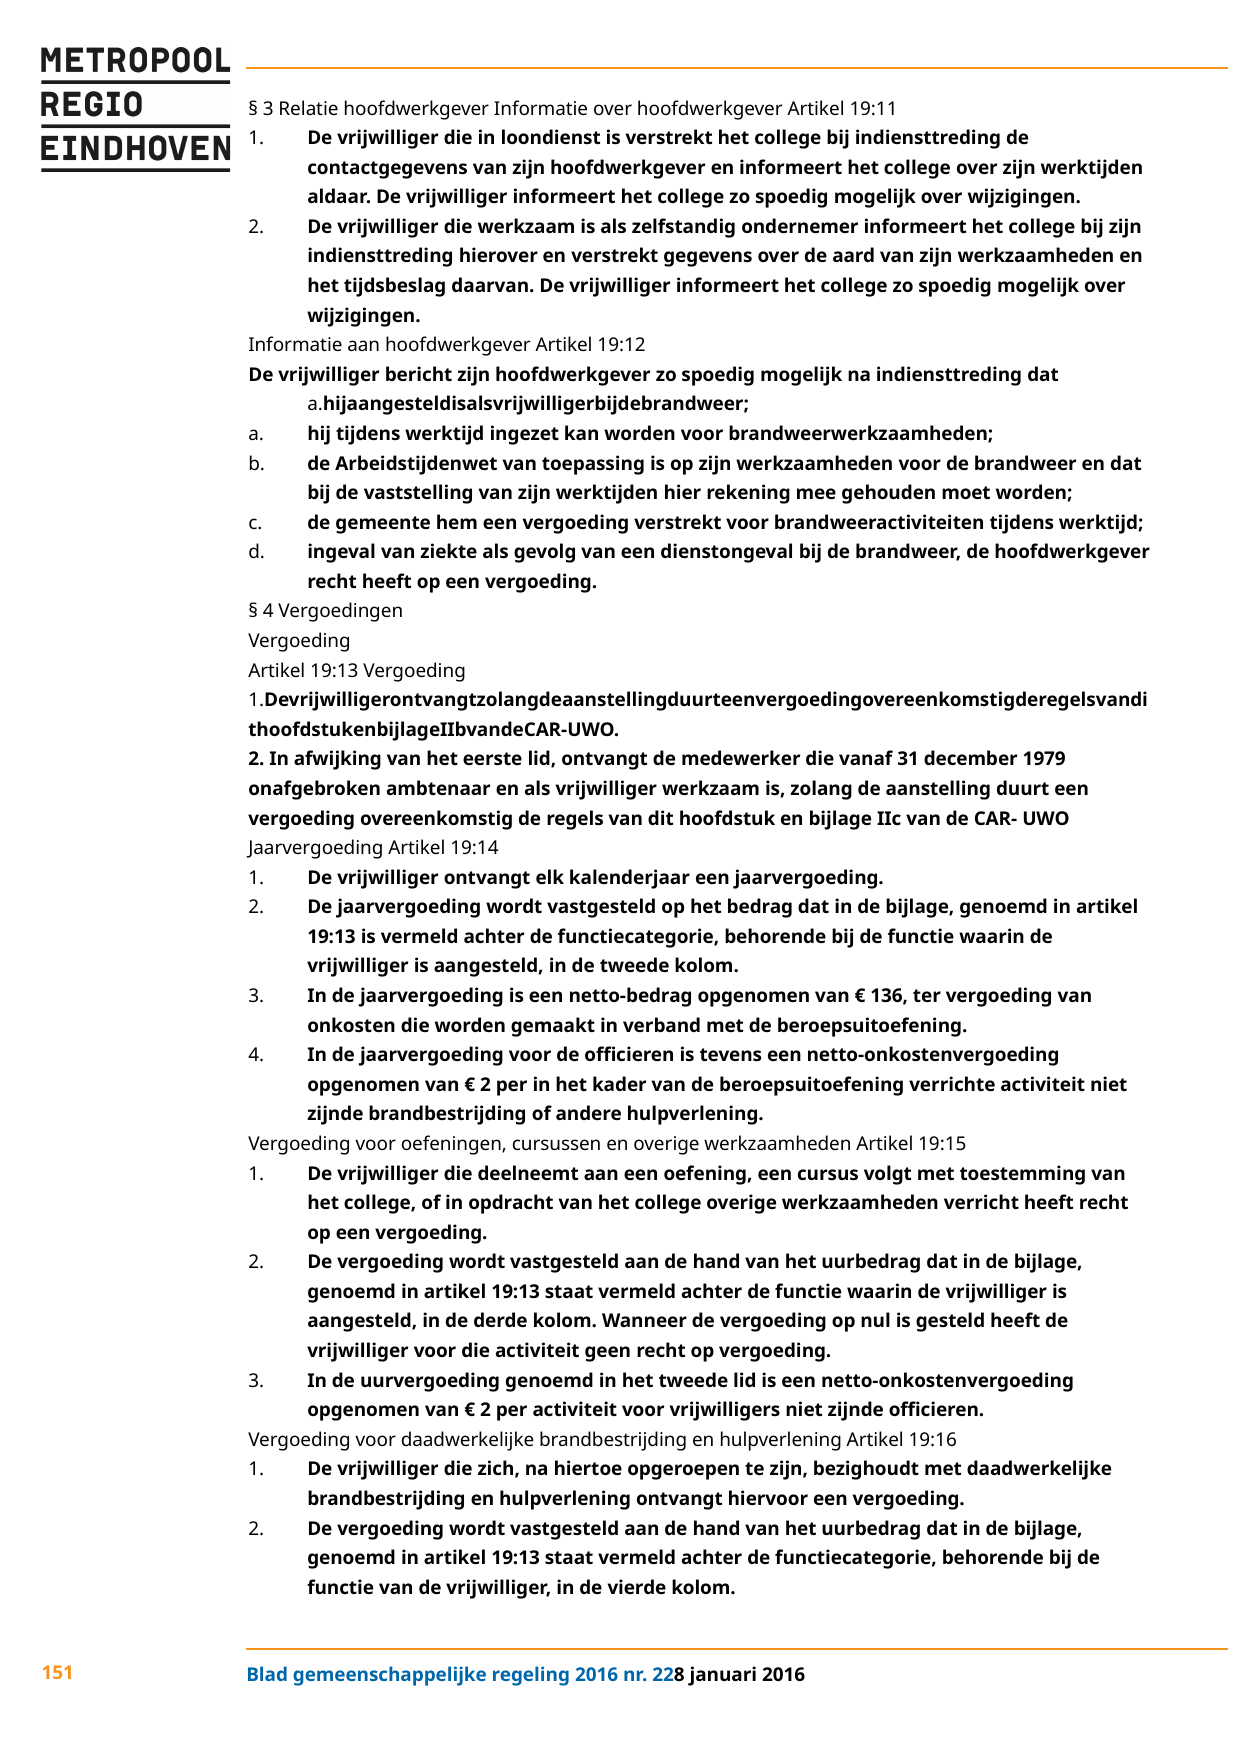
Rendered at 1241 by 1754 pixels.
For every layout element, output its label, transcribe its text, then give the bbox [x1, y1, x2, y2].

text Artikel 19:13 Vergoeding [248, 657, 1152, 683]
text Informatie aan hoofdwerkgever Artikel 19:12 [248, 331, 1152, 357]
list de gemeente hem een vergoeding verstrekt voor brandweeractiviteiten tijdens werktijd; [248, 509, 1152, 535]
list a.hijaangesteldisalsvrijwilligerbijdebrandweer; [248, 391, 1152, 416]
picture [41, 47, 231, 172]
text § 3 Relatie hoofdwerkgever Informatie over hoofdwerkgever Artikel 19:11 [248, 95, 1152, 121]
text Vergoeding voor oefeningen, cursussen en overige werkzaamheden Artikel 19:15 [248, 1130, 1152, 1156]
list De vrijwilliger die deelneemt aan een oefening, een cursus volgt met toestemming van het college, of in opdracht van het college overige werkzaamheden verricht heeft recht op een vergoeding. [248, 1160, 1152, 1245]
list hij tijdens werktijd ingezet kan worden voor brandweerwerkzaamheden; [248, 420, 1152, 446]
list In de uurvergoeding genoemd in het tweede lid is een netto-onkostenvergoeding opgenomen van € 2 per activiteit voor vrijwilligers niet zijnde officieren. [248, 1367, 1152, 1422]
text 1.DevrijwilligerontvangtzolangdeaanstellingduurteenvergoedingovereenkomstigderegelsvandithoofdstukenbijlageIIbvandeCAR-UWO. [248, 686, 1152, 742]
text De vrijwilliger bericht zijn hoofdwerkgever zo spoedig mogelijk na indiensttreding dat [248, 361, 1152, 387]
list In de jaarvergoeding voor de officieren is tevens een netto-onkostenvergoeding opgenomen van € 2 per in het kader van de beroepsuitoefening verrichte activiteit niet zijnde brandbestrijding of andere hulpverlening. [248, 1041, 1152, 1126]
text § 4 Vergoedingen [248, 598, 1152, 623]
list De vergoeding wordt vastgesteld aan de hand van het uurbedrag dat in de bijlage, genoemd in artikel 19:13 staat vermeld achter de functie waarin de vrijwilliger is aangesteld, in de derde kolom. Wanneer de vergoeding op nul is gesteld heeft de vrijwilliger voor die activiteit geen recht op vergoeding. [248, 1248, 1152, 1363]
list De vrijwilliger ontvangt elk kalenderjaar een jaarvergoeding. [248, 864, 1152, 890]
list In de jaarvergoeding is een netto-bedrag opgenomen van € 136, ter vergoeding van onkosten die worden gemaakt in verband met de beroepsuitoefening. [248, 982, 1152, 1038]
list De vrijwilliger die zich, na hiertoe opgeroepen te zijn, bezighoudt met daadwerkelijke brandbestrijding en hulpverlening ontvangt hiervoor een vergoeding. [248, 1456, 1152, 1511]
text Vergoeding voor daadwerkelijke brandbestrijding en hulpverlening Artikel 19:16 [248, 1426, 1152, 1452]
list De vergoeding wordt vastgesteld aan de hand van het uurbedrag dat in de bijlage, genoemd in artikel 19:13 staat vermeld achter de functiecategorie, behorende bij de functie van de vrijwilliger, in de vierde kolom. [248, 1515, 1152, 1600]
text Vergoeding [248, 627, 1152, 653]
list De vrijwilliger die in loondienst is verstrekt het college bij indiensttreding de contactgegevens van zijn hoofdwerkgever en informeert het college over zijn werktijden aldaar. De vrijwilliger informeert het college zo spoedig mogelijk over wijzigingen. [248, 124, 1152, 209]
list de Arbeidstijdenwet van toepassing is op zijn werkzaamheden voor de brandweer en dat bij de vaststelling van zijn werktijden hier rekening mee gehouden moet worden; [248, 450, 1152, 505]
list De jaarvergoeding wordt vastgesteld op het bedrag dat in de bijlage, genoemd in artikel 19:13 is vermeld achter de functiecategorie, behorende bij de functie waarin de vrijwilliger is aangesteld, in de tweede kolom. [248, 893, 1152, 978]
list ingeval van ziekte als gevolg van een dienstongeval bij de brandweer, de hoofdwerkgever recht heeft op een vergoeding. [248, 538, 1152, 594]
text Jaarvergoeding Artikel 19:14 [248, 834, 1152, 860]
list De vrijwilliger die werkzaam is als zelfstandig ondernemer informeert het college bij zijn indiensttreding hierover en verstrekt gegevens over de aard van zijn werkzaamheden en het tijdsbeslag daarvan. De vrijwilliger informeert het college zo spoedig mogelijk over wijzigingen. [248, 213, 1152, 328]
text 2. In afwijking van het eerste lid, ontvangt de medewerker die vanaf 31 december 1979 onafgebroken ambtenaar en als vrijwilliger werkzaam is, zolang de aanstelling duurt een vergoeding overeenkomstig de regels van dit hoofdstuk en bijlage IIc van de CAR- UWO [248, 746, 1152, 831]
